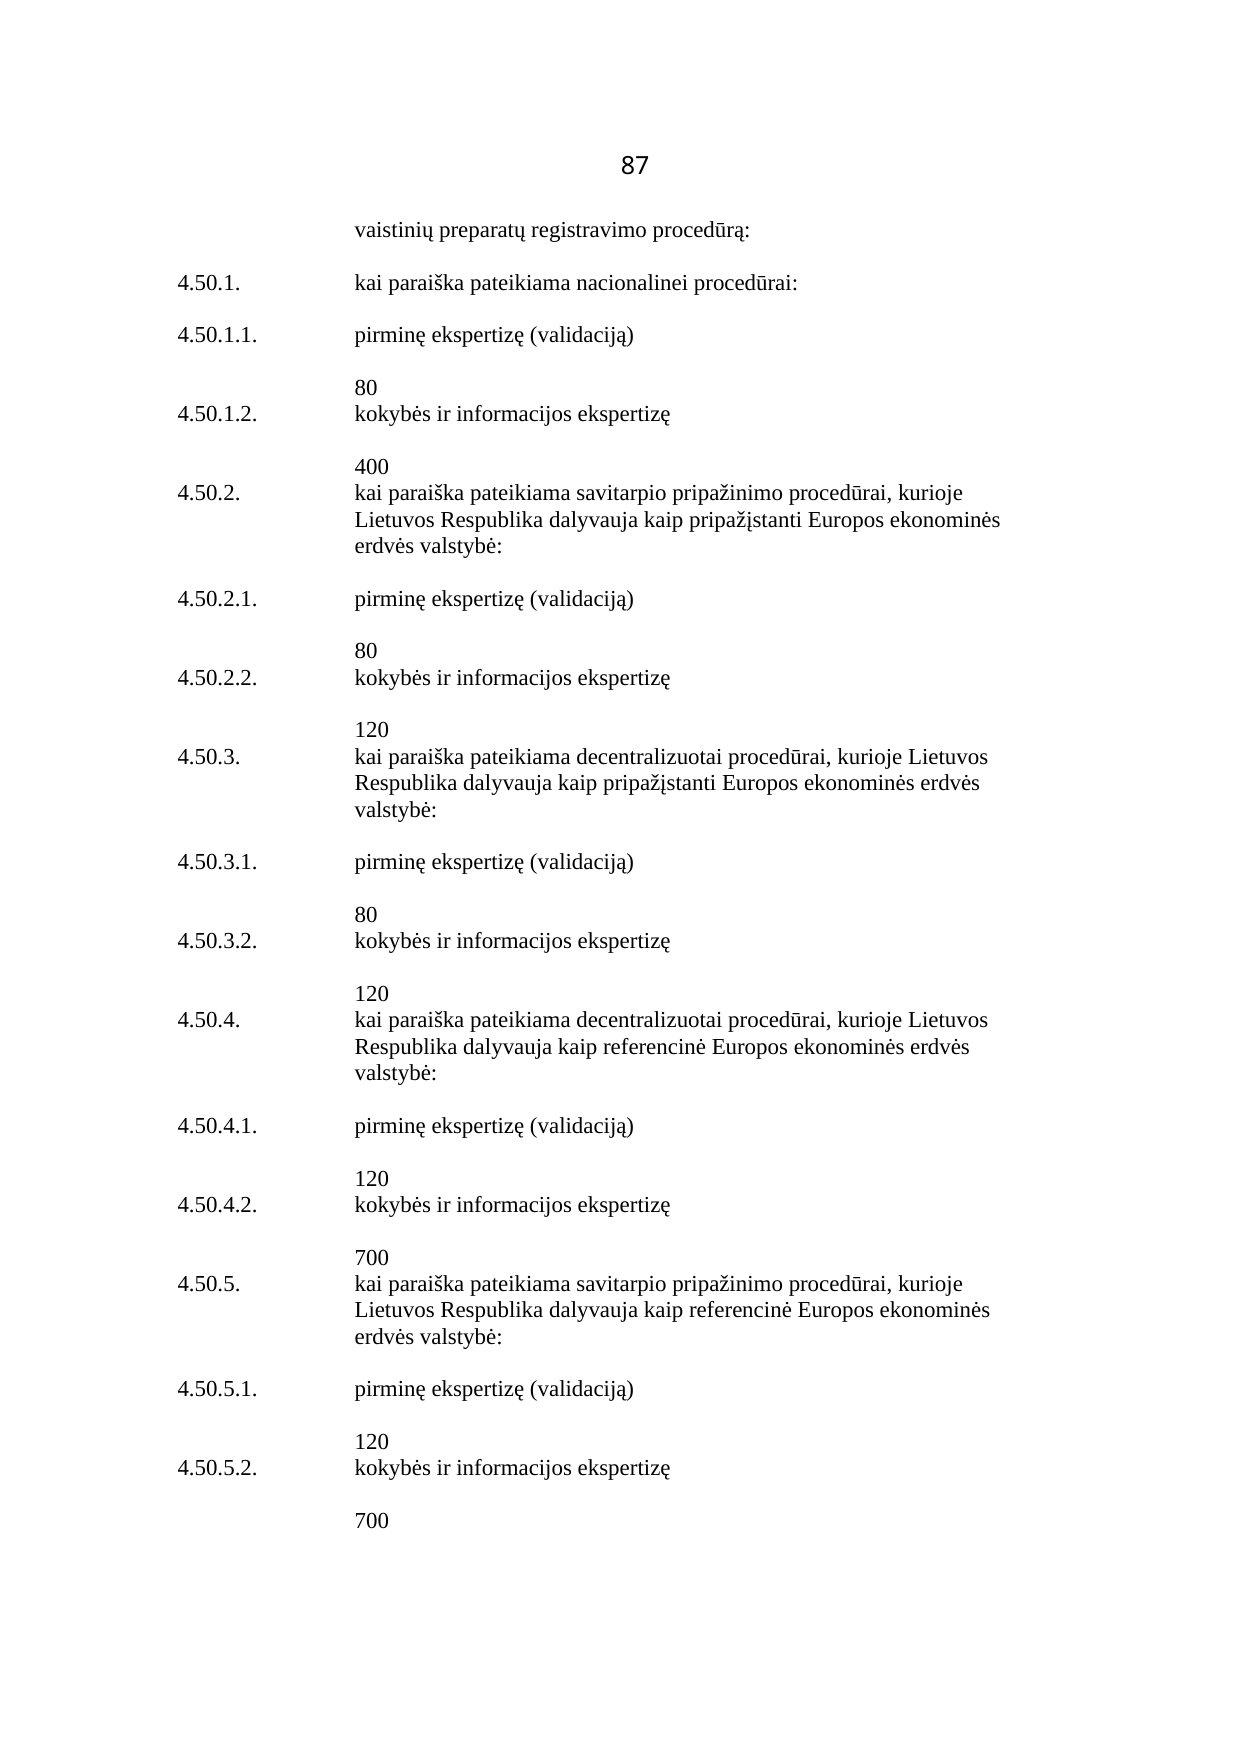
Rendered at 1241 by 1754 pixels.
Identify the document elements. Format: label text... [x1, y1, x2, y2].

text 4.50.2.1. pirminę ekspertizę (validaciją) 80 [177, 585, 1004, 664]
text 4.50.1.1. pirminę ekspertizę (validaciją) 80 [177, 321, 1004, 400]
text 4.50.2.2. kokybės ir informacijos ekspertizę 120 [177, 664, 1004, 743]
text 4.50.5.2. kokybės ir informacijos ekspertizę 700 [177, 1454, 1004, 1533]
text vaistinių preparatų registravimo procedūrą: [177, 216, 1004, 268]
text 4.50.3.2. kokybės ir informacijos ekspertizę 120 [177, 927, 1004, 1006]
text 4.50.2. kai paraiška pateikiama savitarpio pripažinimo procedūrai, kurioje Lietuvos Respublika dalyvauja kaip pripažįstanti Europos ekonominės erdvės valstybė: [177, 479, 1004, 585]
text 4.50.5.1. pirminę ekspertizę (validaciją) 120 [177, 1375, 1004, 1454]
text 4.50.4.1. pirminę ekspertizę (validaciją) 120 [177, 1112, 1004, 1191]
text 4.50.4. kai paraiška pateikiama decentralizuotai procedūrai, kurioje Lietuvos Respublika dalyvauja kaip referencinė Europos ekonominės erdvės valstybė: [177, 1006, 1004, 1112]
text 4.50.5. kai paraiška pateikiama savitarpio pripažinimo procedūrai, kurioje Lietuvos Respublika dalyvauja kaip referencinė Europos ekonominės erdvės valstybė: [177, 1270, 1004, 1375]
text 4.50.3.1. pirminę ekspertizę (validaciją) 80 [177, 848, 1004, 927]
text 4.50.1.2. kokybės ir informacijos ekspertizę 400 [177, 400, 1004, 479]
text 4.50.4.2. kokybės ir informacijos ekspertizę 700 [177, 1191, 1004, 1270]
text 4.50.1. kai paraiška pateikiama nacionalinei procedūrai: [177, 268, 1004, 321]
text 4.50.3. kai paraiška pateikiama decentralizuotai procedūrai, kurioje Lietuvos Respublika dalyvauja kaip pripažįstanti Europos ekonominės erdvės valstybė: [177, 743, 1004, 848]
